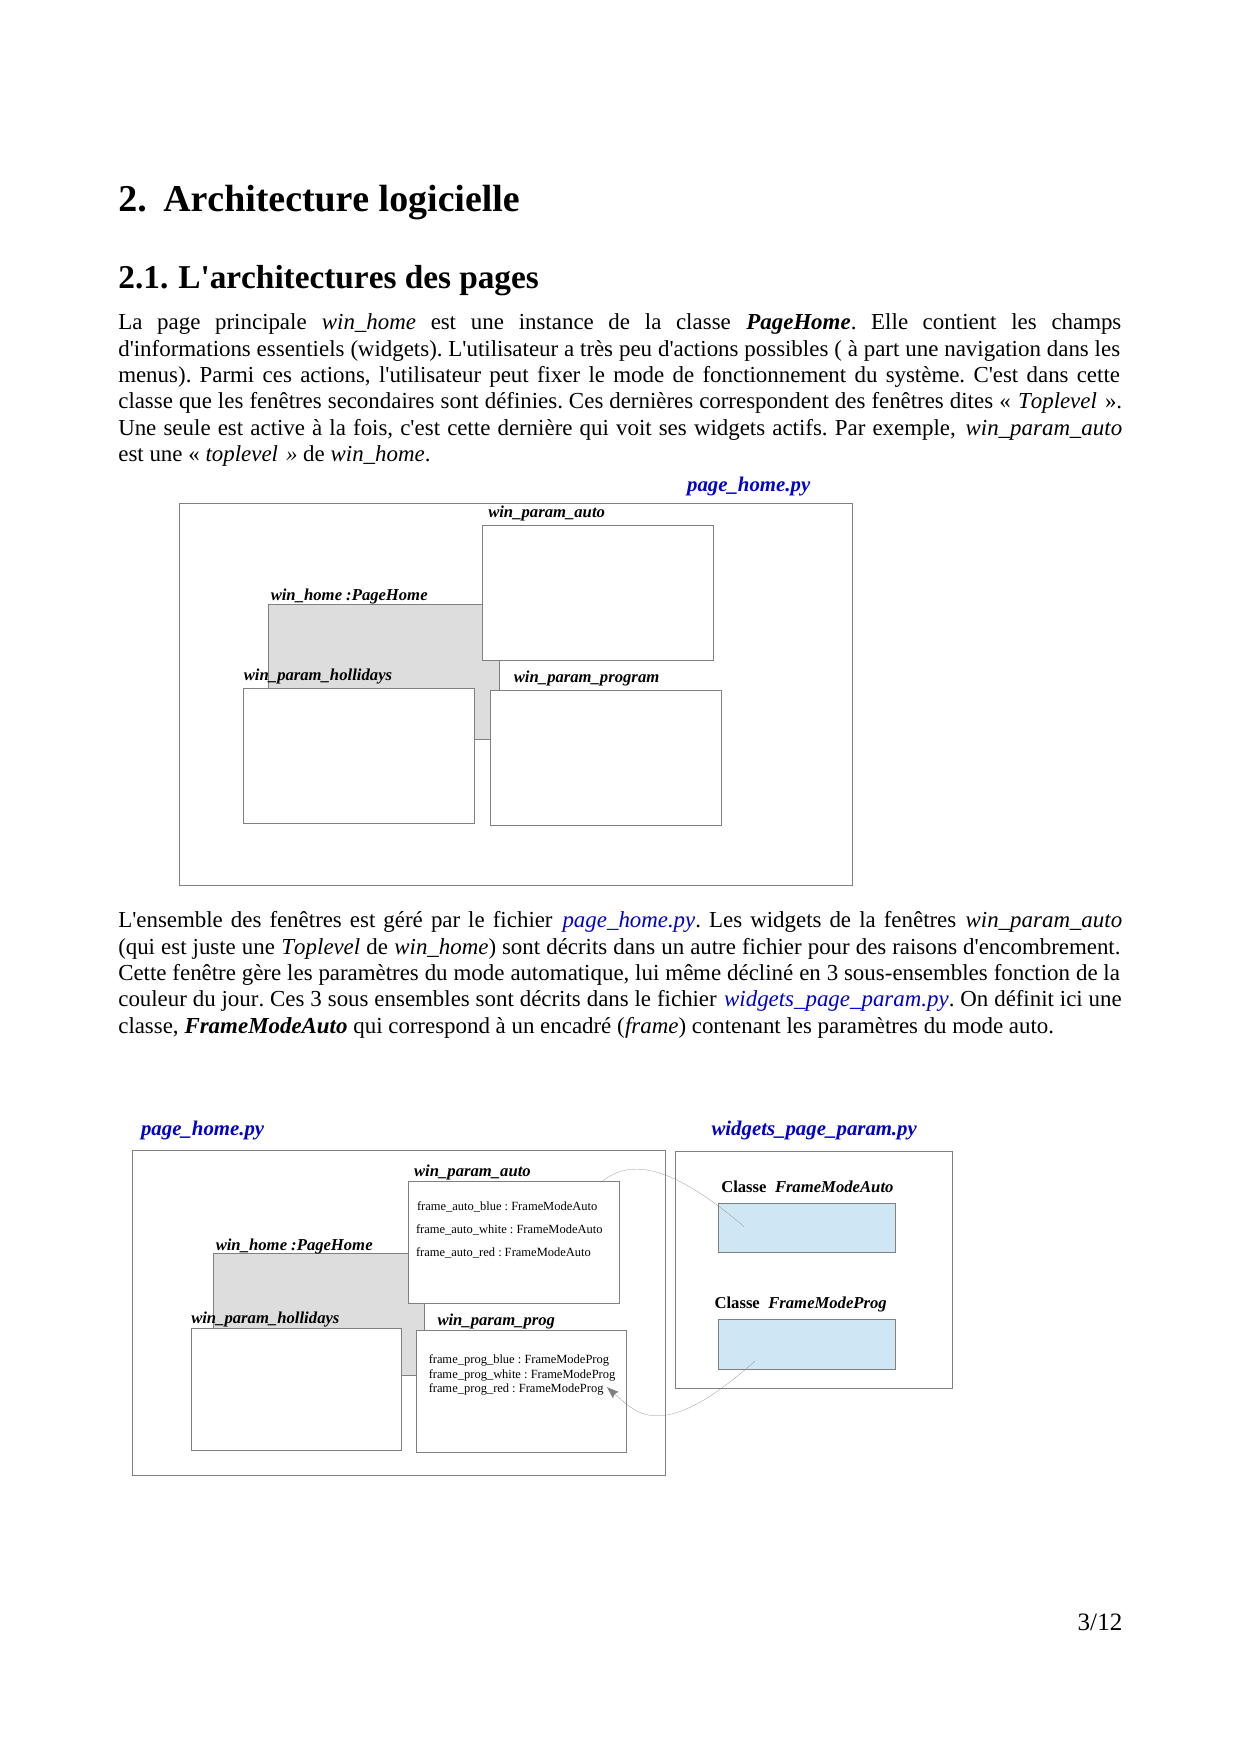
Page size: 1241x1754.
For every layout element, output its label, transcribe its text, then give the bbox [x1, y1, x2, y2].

subtitle Architecture logicielle [118, 176, 1122, 220]
subtitle L'architectures des pages [118, 257, 1122, 296]
text La page principale win_home est une instance de la classe PageHome. Elle contient les champs d'informations essentiels (widgets). L'utilisateur a très peu d'actions possibles ( à part une navigation dans les menus). Parmi ces actions, l'utilisateur peut fixer le mode de fonctionnement du système. C'est dans cette classe que les fenêtres secondaires sont définies. Ces dernières correspondent des fenêtres dites « Toplevel ». Une seule est active à la fois, c'est cette dernière qui voit ses widgets actifs. Par exemple, win_param_auto est une « toplevel » de win_home. [118, 308, 1122, 466]
text L'ensemble des fenêtres est géré par le fichier page_home.py. Les widgets de la fenêtres win_param_auto (qui est juste une Toplevel de win_home) sont décrits dans un autre fichier pour des raisons d'encombrement. Cette fenêtre gère les paramètres du mode automatique, lui même décliné en 3 sous-ensembles fonction de la couleur du jour. Ces 3 sous ensembles sont décrits dans le fichier widgets_page_param.py. On définit ici une classe, FrameModeAuto qui correspond à un encadré (frame) contenant les paramètres du mode auto. [118, 906, 1122, 1038]
